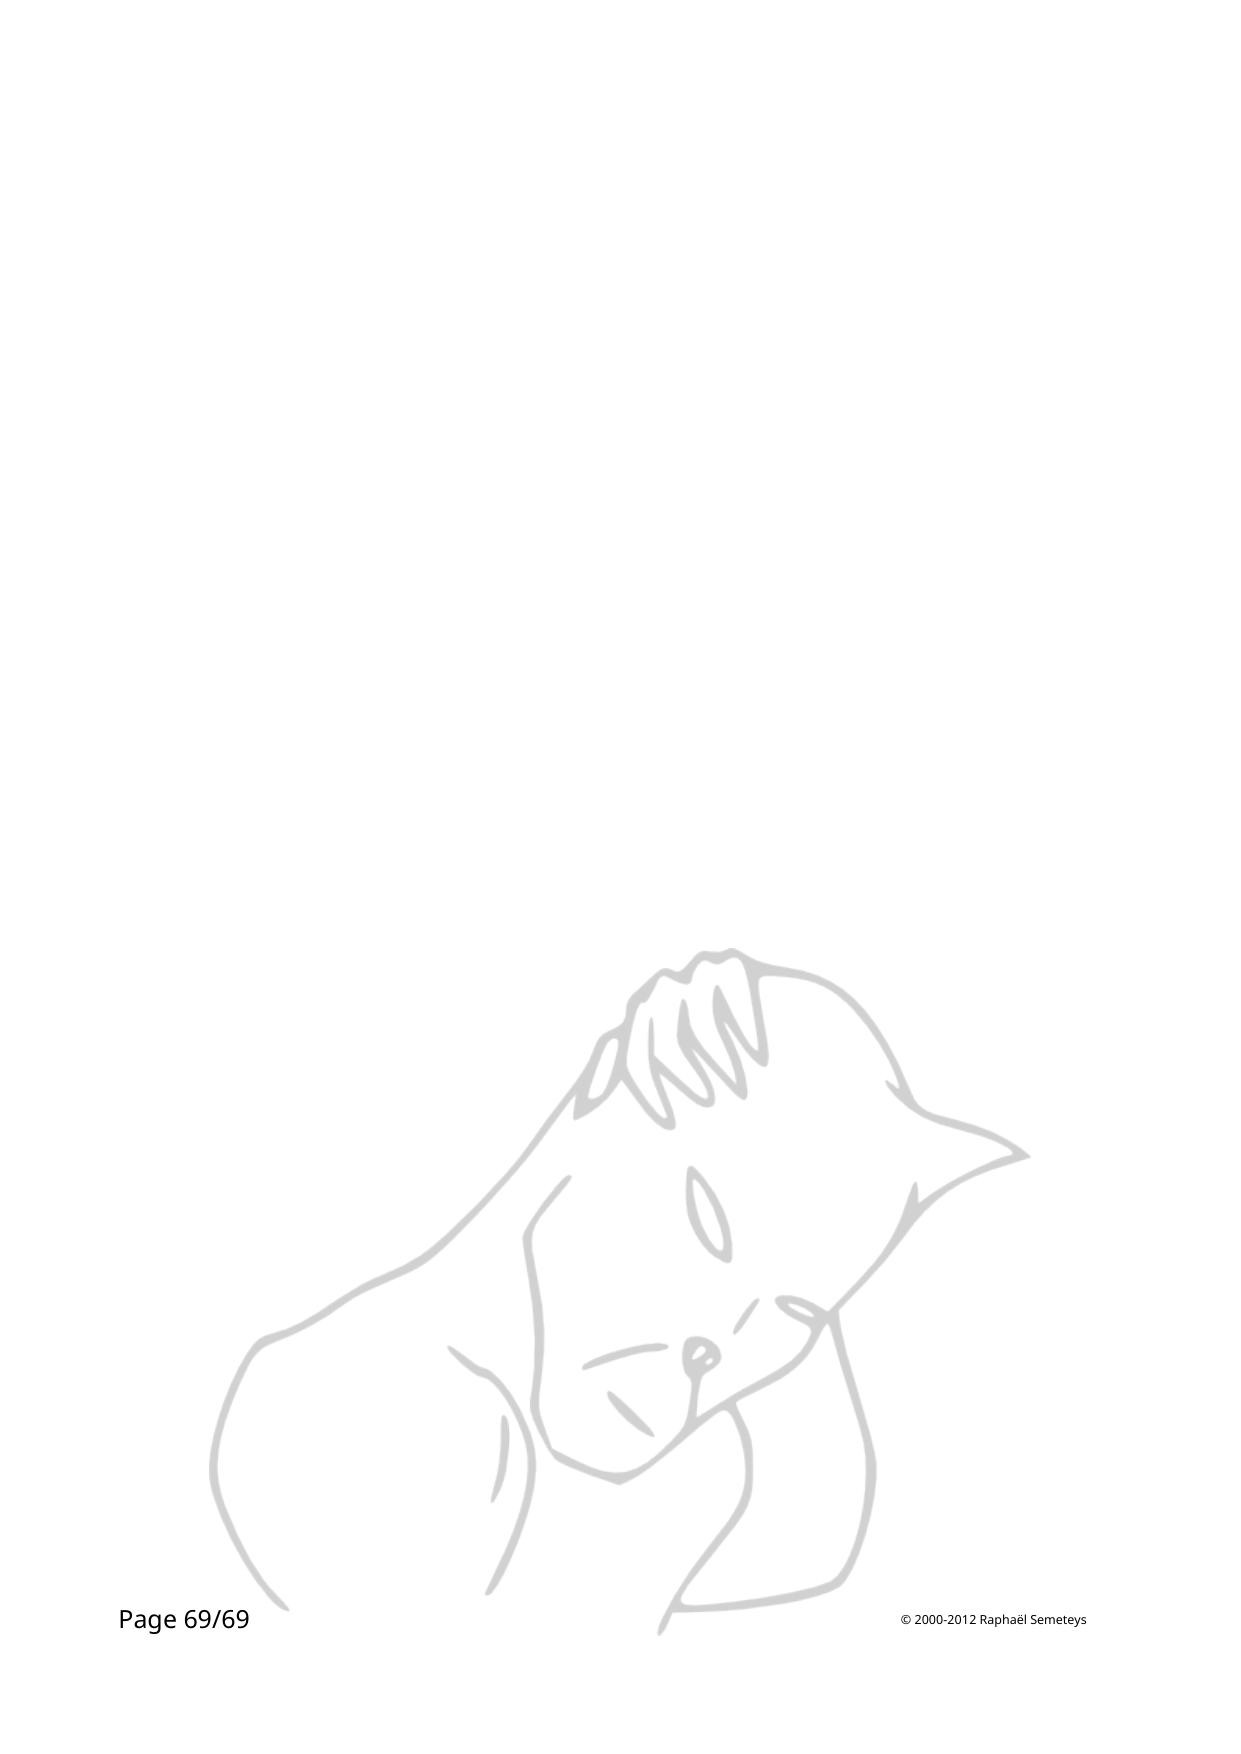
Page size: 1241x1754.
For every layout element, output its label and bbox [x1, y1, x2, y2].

picture [220, 948, 1021, 1636]
